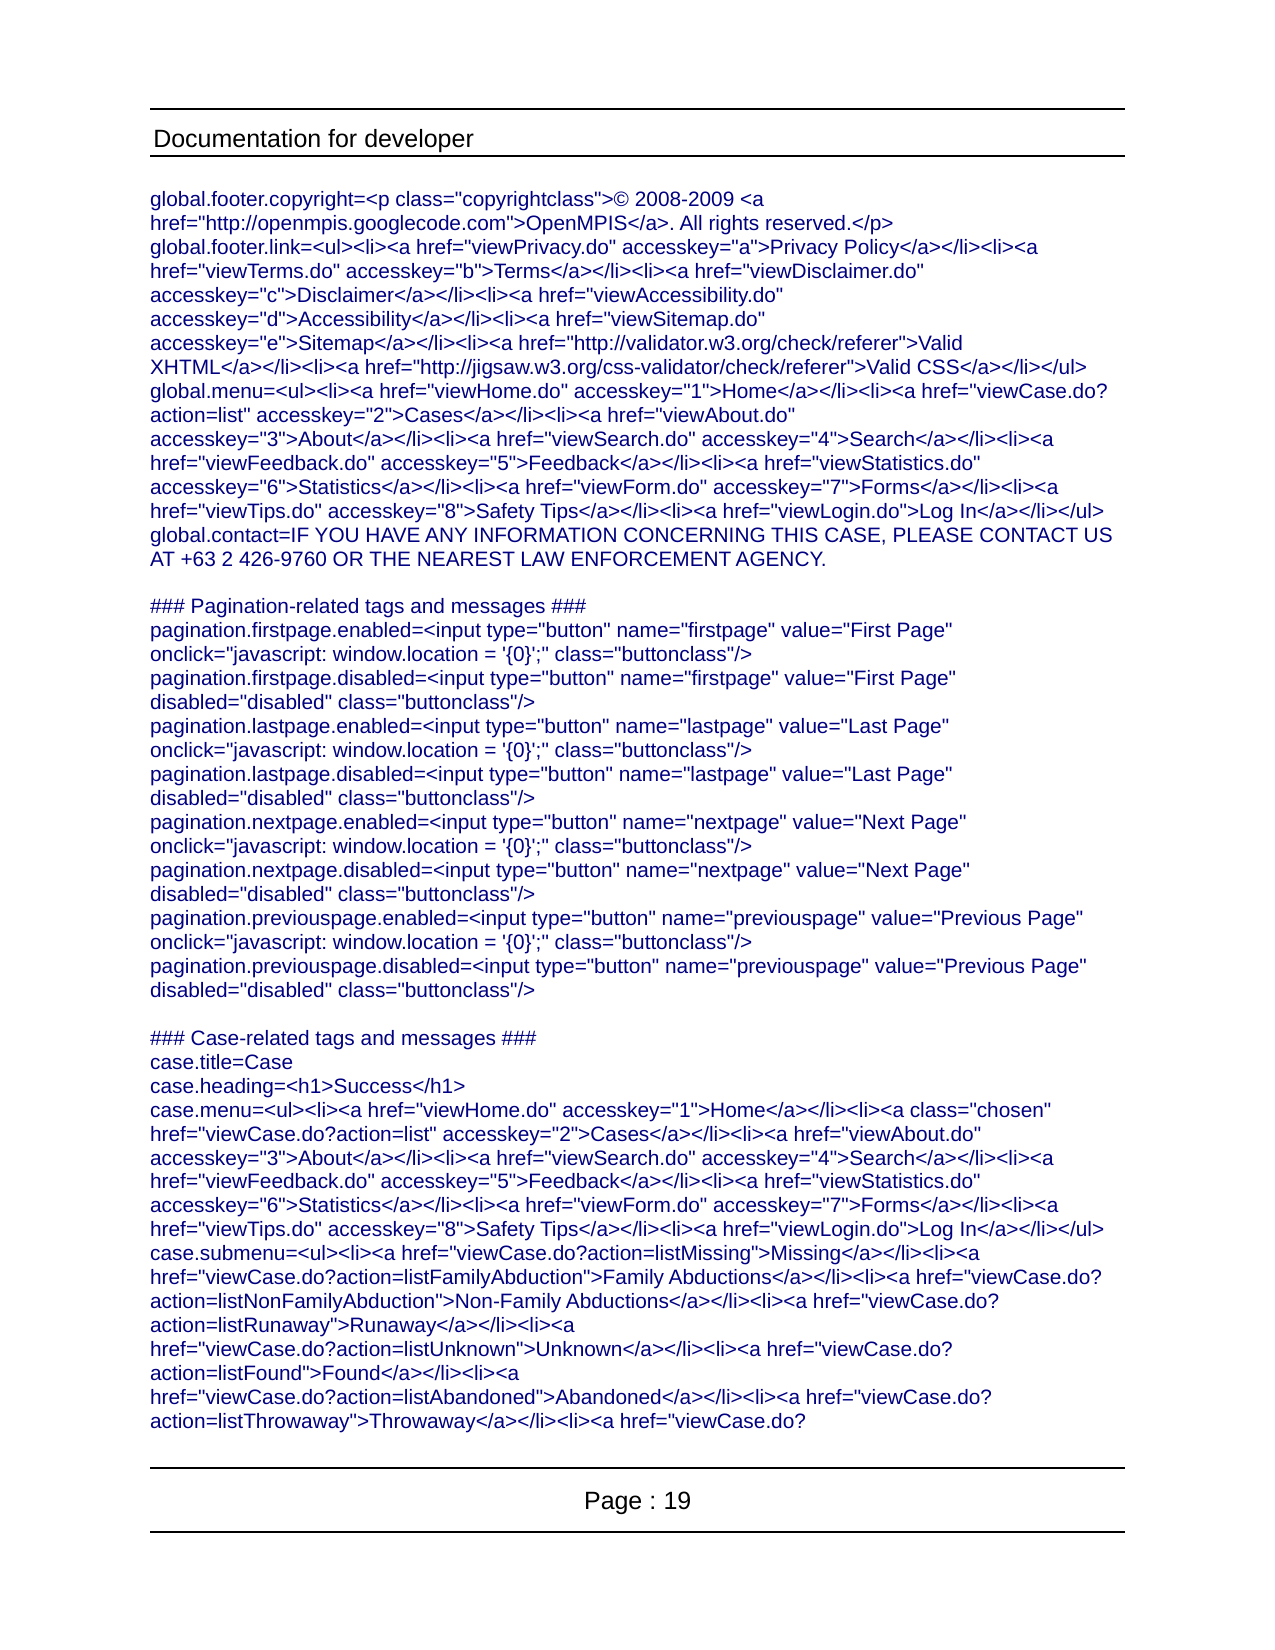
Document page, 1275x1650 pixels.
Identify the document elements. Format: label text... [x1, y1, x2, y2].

text pagination.previouspage.enabled=<input type="button" name="previouspage" value="Previous Page" onclick="javascript: window.location = '{0}';" class="buttonclass"/> [150, 906, 1125, 954]
text global.menu=<ul><li><a href="viewHome.do" accesskey="1">Home</a></li><li><a href="viewCase.do?action=list" accesskey="2">Cases</a></li><li><a href="viewAbout.do" accesskey="3">About</a></li><li><a href="viewSearch.do" accesskey="4">Search</a></li><li><a href="viewFeedback.do" accesskey="5">Feedback</a></li><li><a href="viewStatistics.do" accesskey="6">Statistics</a></li><li><a href="viewForm.do" accesskey="7">Forms</a></li><li><a href="viewTips.do" accesskey="8">Safety Tips</a></li><li><a href="viewLogin.do">Log In</a></li></ul> [150, 379, 1125, 522]
text case.menu=<ul><li><a href="viewHome.do" accesskey="1">Home</a></li><li><a class="chosen" href="viewCase.do?action=list" accesskey="2">Cases</a></li><li><a href="viewAbout.do" accesskey="3">About</a></li><li><a href="viewSearch.do" accesskey="4">Search</a></li><li><a href="viewFeedback.do" accesskey="5">Feedback</a></li><li><a href="viewStatistics.do" accesskey="6">Statistics</a></li><li><a href="viewForm.do" accesskey="7">Forms</a></li><li><a href="viewTips.do" accesskey="8">Safety Tips</a></li><li><a href="viewLogin.do">Log In</a></li></ul> [150, 1097, 1125, 1241]
text pagination.lastpage.disabled=<input type="button" name="lastpage" value="Last Page" disabled="disabled" class="buttonclass"/> [150, 762, 1125, 810]
text global.footer.copyright=<p class="copyrightclass">© 2008-2009 <a href="http://openmpis.googlecode.com">OpenMPIS</a>. All rights reserved.</p> [150, 187, 1125, 235]
text pagination.firstpage.enabled=<input type="button" name="firstpage" value="First Page" onclick="javascript: window.location = '{0}';" class="buttonclass"/> [150, 618, 1125, 666]
text pagination.previouspage.disabled=<input type="button" name="previouspage" value="Previous Page" disabled="disabled" class="buttonclass"/> [150, 954, 1125, 1002]
text case.title=Case [150, 1049, 1125, 1073]
text pagination.nextpage.disabled=<input type="button" name="nextpage" value="Next Page" disabled="disabled" class="buttonclass"/> [150, 858, 1125, 906]
text global.contact=IF YOU HAVE ANY INFORMATION CONCERNING THIS CASE, PLEASE CONTACT US AT +63 2 426-9760 OR THE NEAREST LAW ENFORCEMENT AGENCY. [150, 522, 1125, 570]
text pagination.firstpage.disabled=<input type="button" name="firstpage" value="First Page" disabled="disabled" class="buttonclass"/> [150, 666, 1125, 714]
text global.footer.link=<ul><li><a href="viewPrivacy.do" accesskey="a">Privacy Policy</a></li><li><a href="viewTerms.do" accesskey="b">Terms</a></li><li><a href="viewDisclaimer.do" accesskey="c">Disclaimer</a></li><li><a href="viewAccessibility.do" accesskey="d">Accessibility</a></li><li><a href="viewSitemap.do" accesskey="e">Sitemap</a></li><li><a href="http://validator.w3.org/check/referer">Valid XHTML</a></li><li><a href="http://jigsaw.w3.org/css-validator/check/referer">Valid CSS</a></li></ul> [150, 235, 1125, 379]
text pagination.nextpage.enabled=<input type="button" name="nextpage" value="Next Page" onclick="javascript: window.location = '{0}';" class="buttonclass"/> [150, 810, 1125, 858]
text ### Case-related tags and messages ### [150, 1026, 1125, 1049]
text ### Pagination-related tags and messages ### [150, 594, 1125, 618]
text case.submenu=<ul><li><a href="viewCase.do?action=listMissing">Missing</a></li><li><a href="viewCase.do?action=listFamilyAbduction">Family Abductions</a></li><li><a href="viewCase.do?action=listNonFamilyAbduction">Non-Family Abductions</a></li><li><a href="viewCase.do?action=listRunaway">Runaway</a></li><li><a href="viewCase.do?action=listUnknown">Unknown</a></li><li><a href="viewCase.do?action=listFound">Found</a></li><li><a href="viewCase.do?action=listAbandoned">Abandoned</a></li><li><a href="viewCase.do?action=listThrowaway">Throwaway</a></li><li><a href="viewCase.do? [150, 1241, 1125, 1433]
text pagination.lastpage.enabled=<input type="button" name="lastpage" value="Last Page" onclick="javascript: window.location = '{0}';" class="buttonclass"/> [150, 714, 1125, 762]
text case.heading=<h1>Success</h1> [150, 1073, 1125, 1097]
